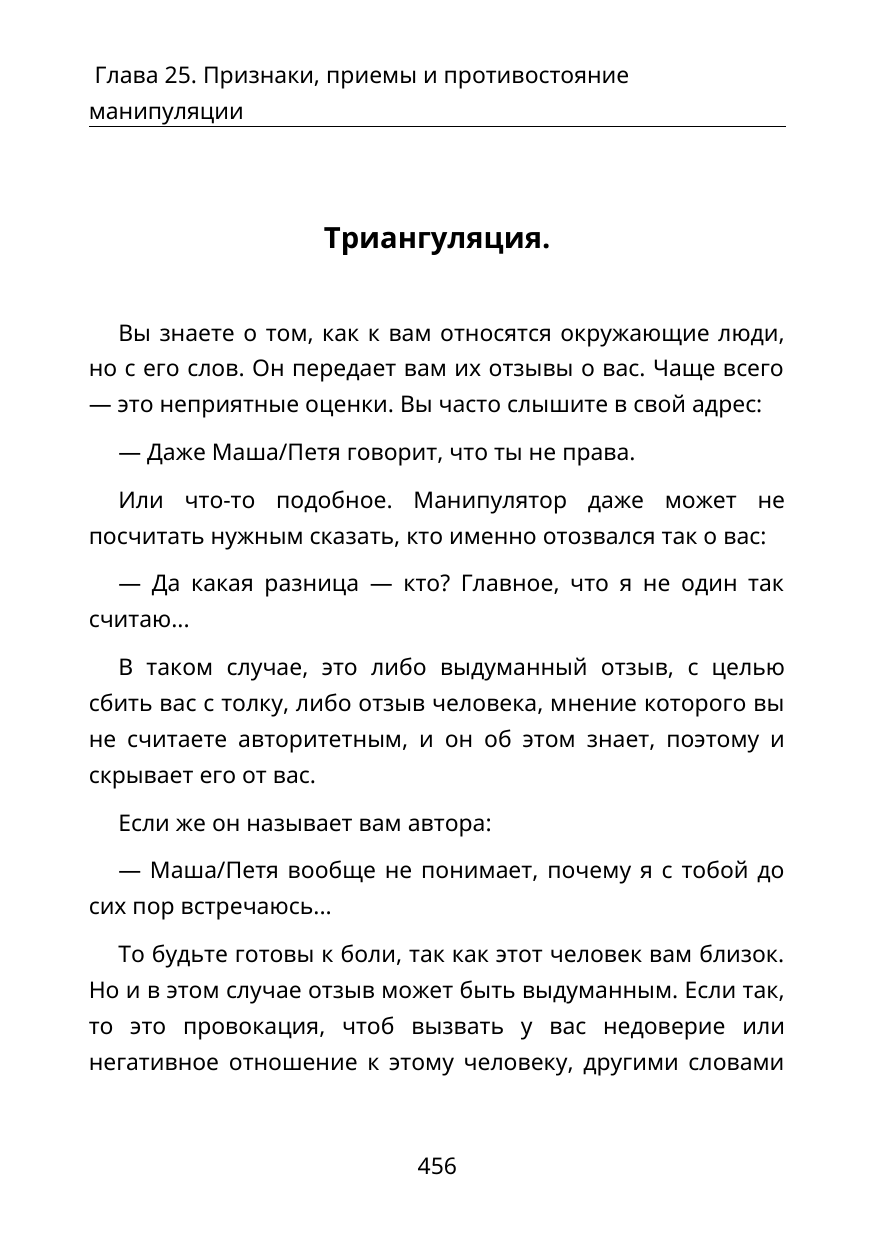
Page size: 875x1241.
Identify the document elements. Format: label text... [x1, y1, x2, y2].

text То будьте готовы к боли, так как этот человек вам близок. Но и в этом случае отзыв может быть выдуманным. Если так, то это провокация, чтоб вызвать у вас недоверие или негативное отношение к этому человеку, другими словами [88, 938, 786, 1077]
text — Да какая разница — кто? Главное, что я не один так считаю... [88, 567, 786, 634]
text Если же он называет вам автора: [88, 807, 786, 838]
text — Даже Маша/Петя говорит, что ты не права. [88, 436, 786, 467]
text — Маша/Петя вообще не понимает, почему я с тобой до сих пор встречаюсь... [88, 854, 786, 921]
subtitle Триангуляция. [88, 215, 786, 257]
text Или что-то подобное. Манипулятор даже может не посчитать нужным сказать, кто именно отозвался так о вас: [88, 484, 786, 551]
text Вы знаете о том, как к вам относятся окружающие люди, но с его слов. Он передает вам их отзывы о вас. Чаще всего — это неприятные оценки. Вы часто слышите в свой адрес: [88, 316, 786, 419]
text В таком случае, это либо выдуманный отзыв, с целью сбить вас с толку, либо отзыв человека, мнение которого вы не считаете авторитетным, и он об этом знает, поэтому и скрывает его от вас. [88, 651, 786, 790]
